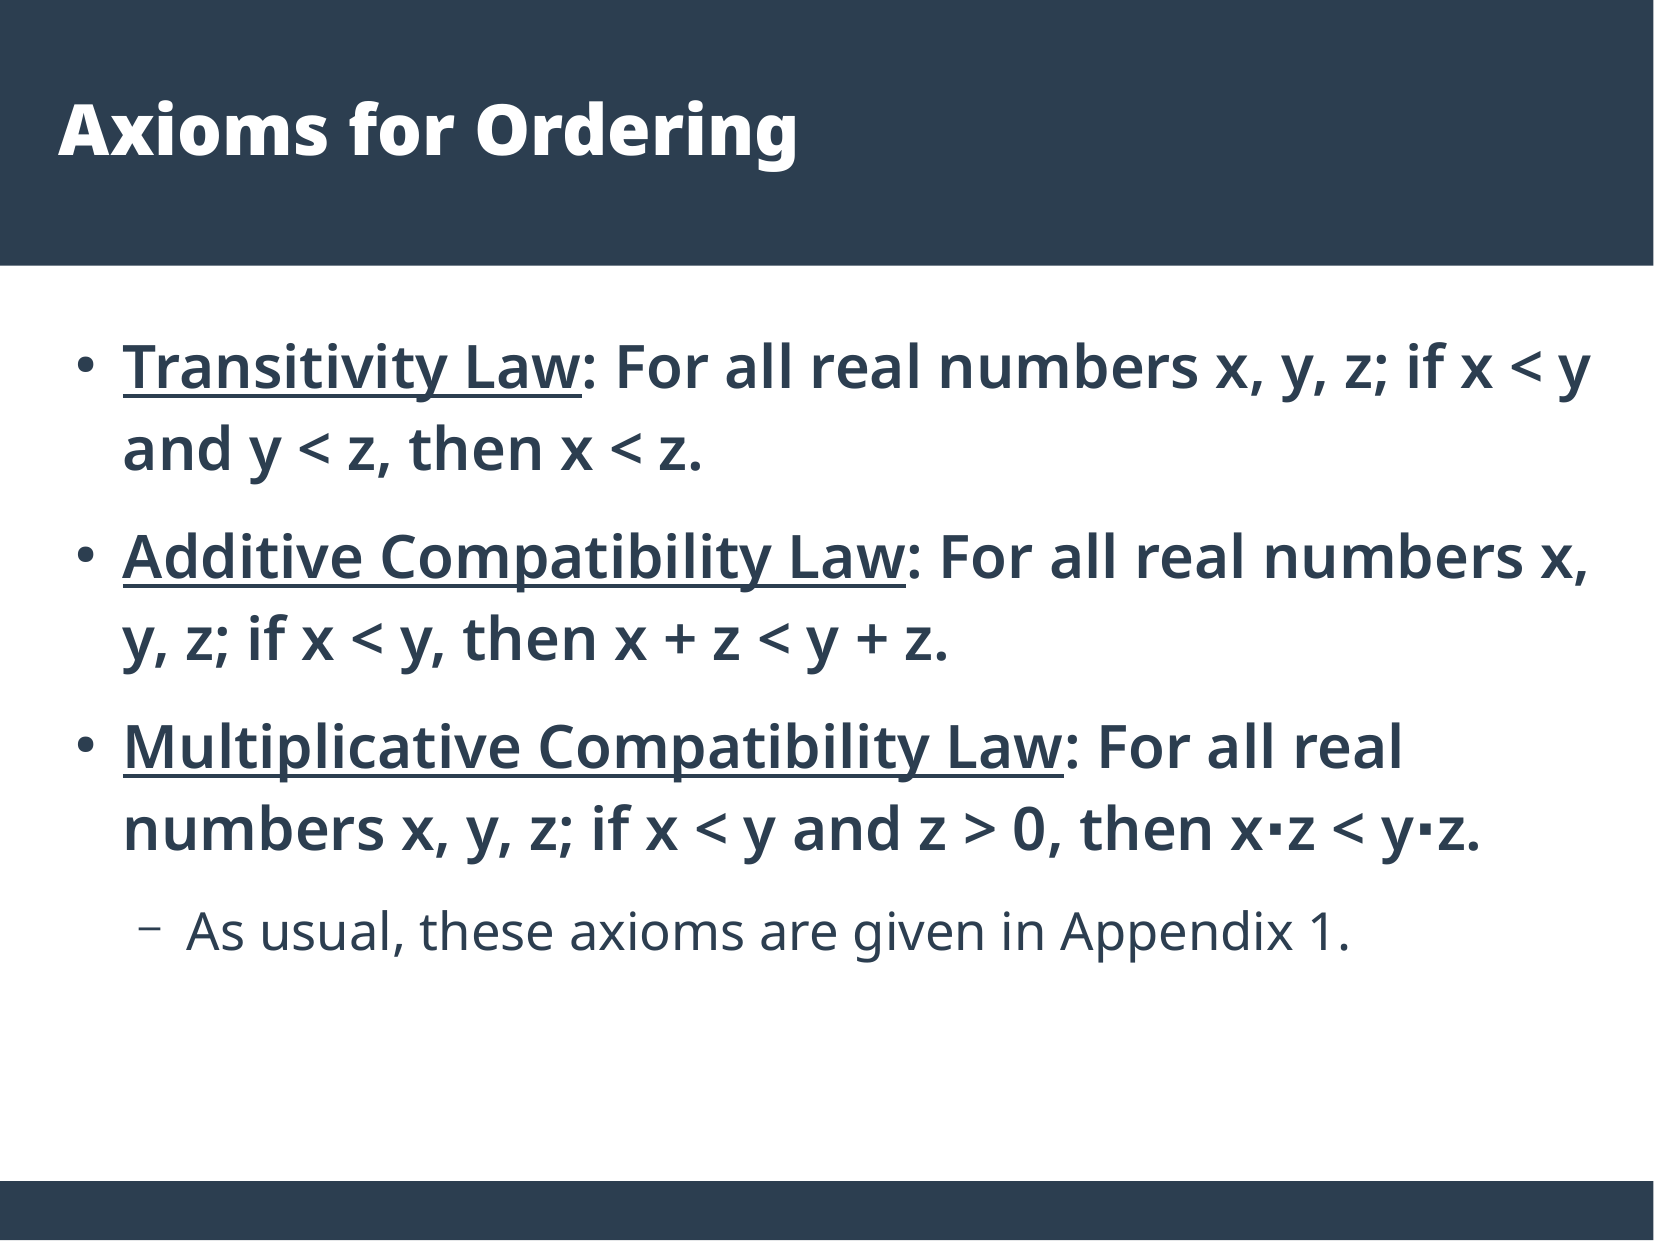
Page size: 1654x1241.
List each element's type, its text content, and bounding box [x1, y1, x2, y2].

list Transitivity Law: For all real numbers x, y, z; if x < y and y < z, then x < z. Additive Compatibility Law: For all real numbers x, y, z; if x < y, then x + z < y + z. Multiplicative Compatibility Law: For all real numbers x, y, z; if x < y and z > 0, then x∙z < y∙z. As usual, these axioms are given in Appendix 1. [59, 324, 1595, 976]
title Axioms for Ordering [59, 49, 1595, 207]
